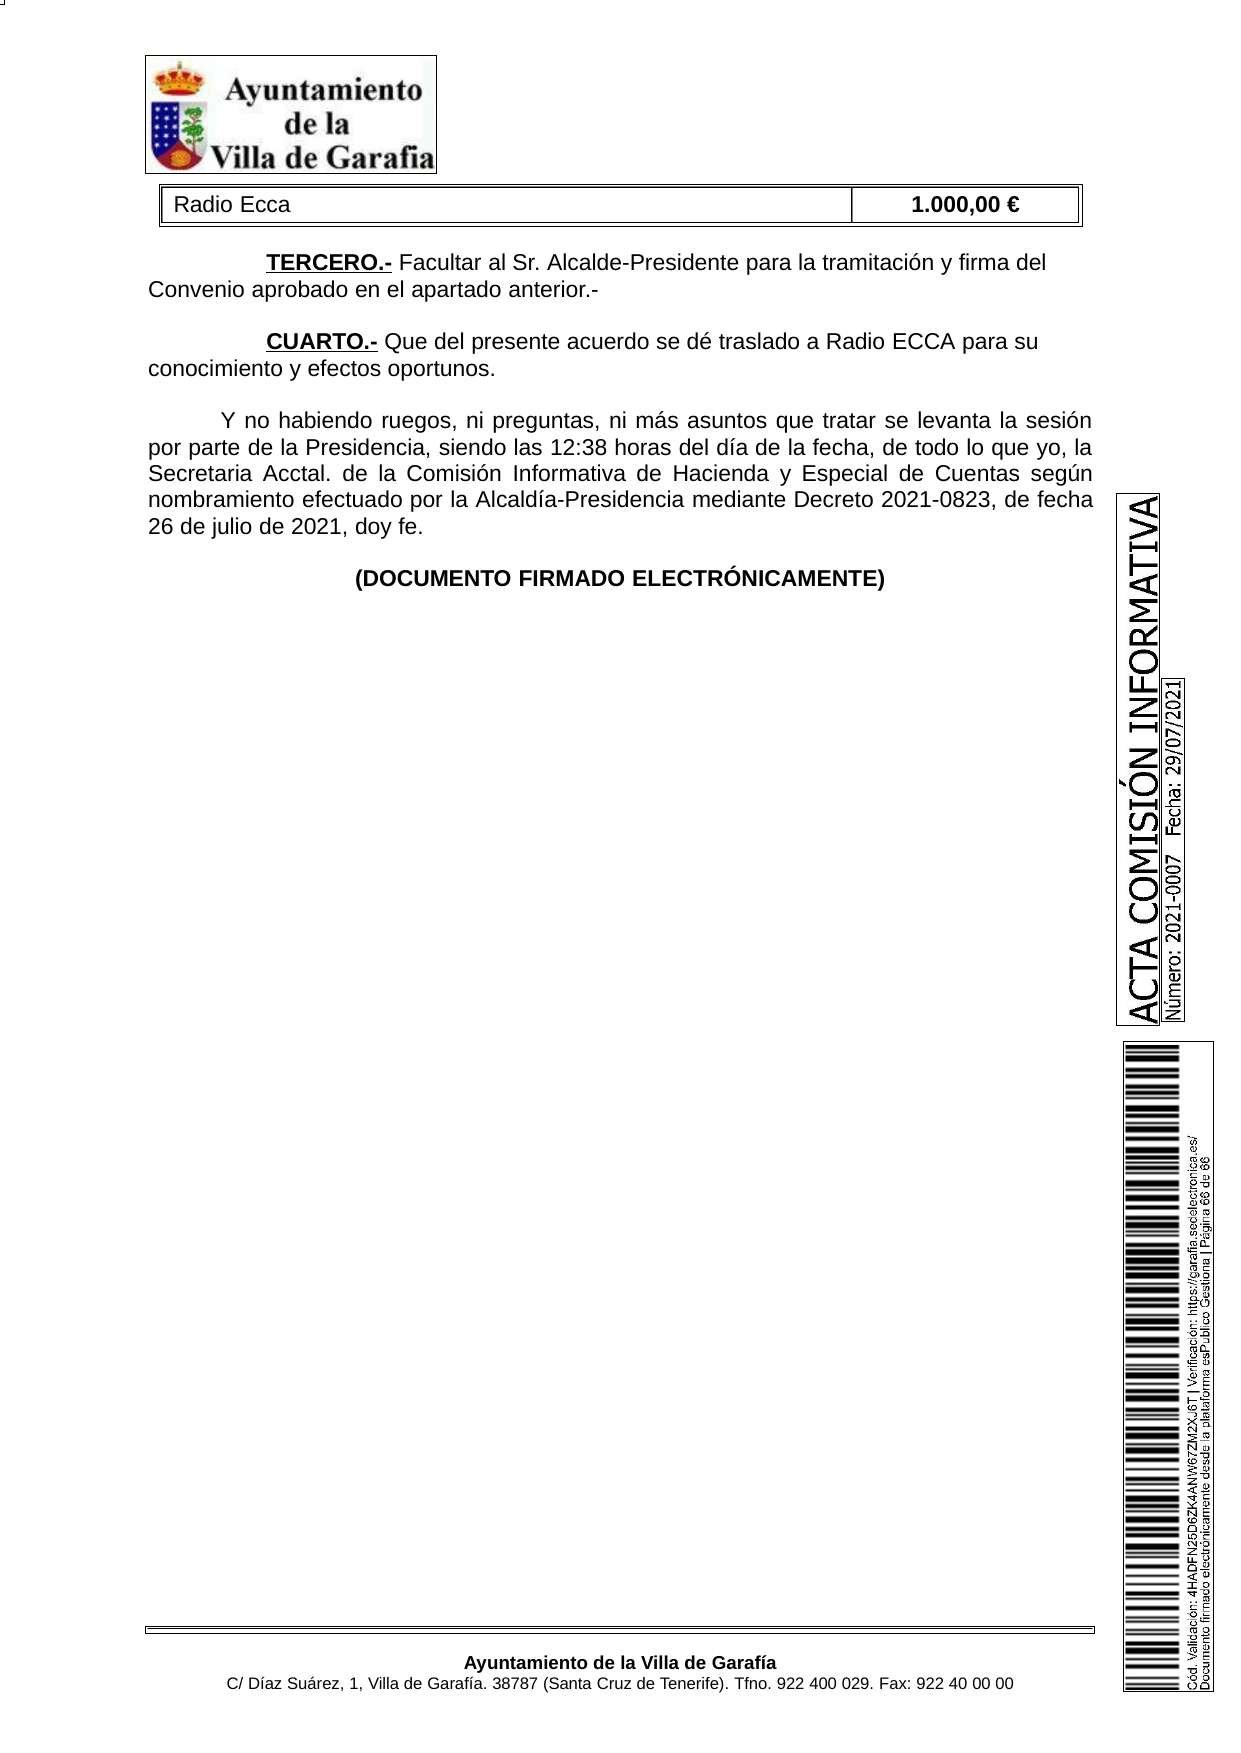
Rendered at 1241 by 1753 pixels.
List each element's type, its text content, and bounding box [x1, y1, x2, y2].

text C/ Díaz Suárez, 1, Villa de Garafía. 38787 (Santa Cruz de Tenerife). Tfno. 922 400 029. Fax: 922 40 00 00 [226, 1674, 1039, 1693]
text Ayuntamiento de la Villa de Garafía [463, 1653, 1039, 1674]
text TERCERO.- Facultar al Sr. Alcalde-Presidente para la tramitación y firma del [266, 250, 1071, 276]
picture [146, 1627, 1094, 1633]
picture [1162, 679, 1184, 1021]
picture [160, 185, 1082, 226]
text 26 de julio de 2021, doy fe. [148, 514, 448, 539]
text Y no habiendo ruegos, ni preguntas, ni más asuntos que tratar se levanta la sesión [220, 408, 1117, 434]
text Secretaria Acctal. de la Comisión Informativa de Hacienda y Especial de Cuentas según [148, 461, 1117, 487]
text nombramiento efectuado por la Alcaldía-Presidencia mediante Decreto 2021-0823, de fecha [148, 487, 1117, 513]
text CUARTO.- Que del presente acuerdo se dé traslado a Radio ECCA para su [266, 329, 1063, 355]
picture [146, 56, 436, 173]
text Convenio aprobado en el apartado anterior.- [148, 277, 1071, 302]
text Radio Ecca [173, 192, 315, 218]
picture [1124, 1042, 1213, 1691]
text 1.000,00 € [911, 192, 1044, 218]
text por parte de la Presidencia, siendo las 12:38 horas del día de la fecha, de todo lo que yo, la [148, 435, 1117, 460]
picture [1117, 494, 1159, 1025]
text conocimiento y efectos oportunos. [148, 356, 1063, 381]
text (DOCUMENTO FIRMADO ELECTRÓNICAMENTE) [355, 566, 910, 592]
